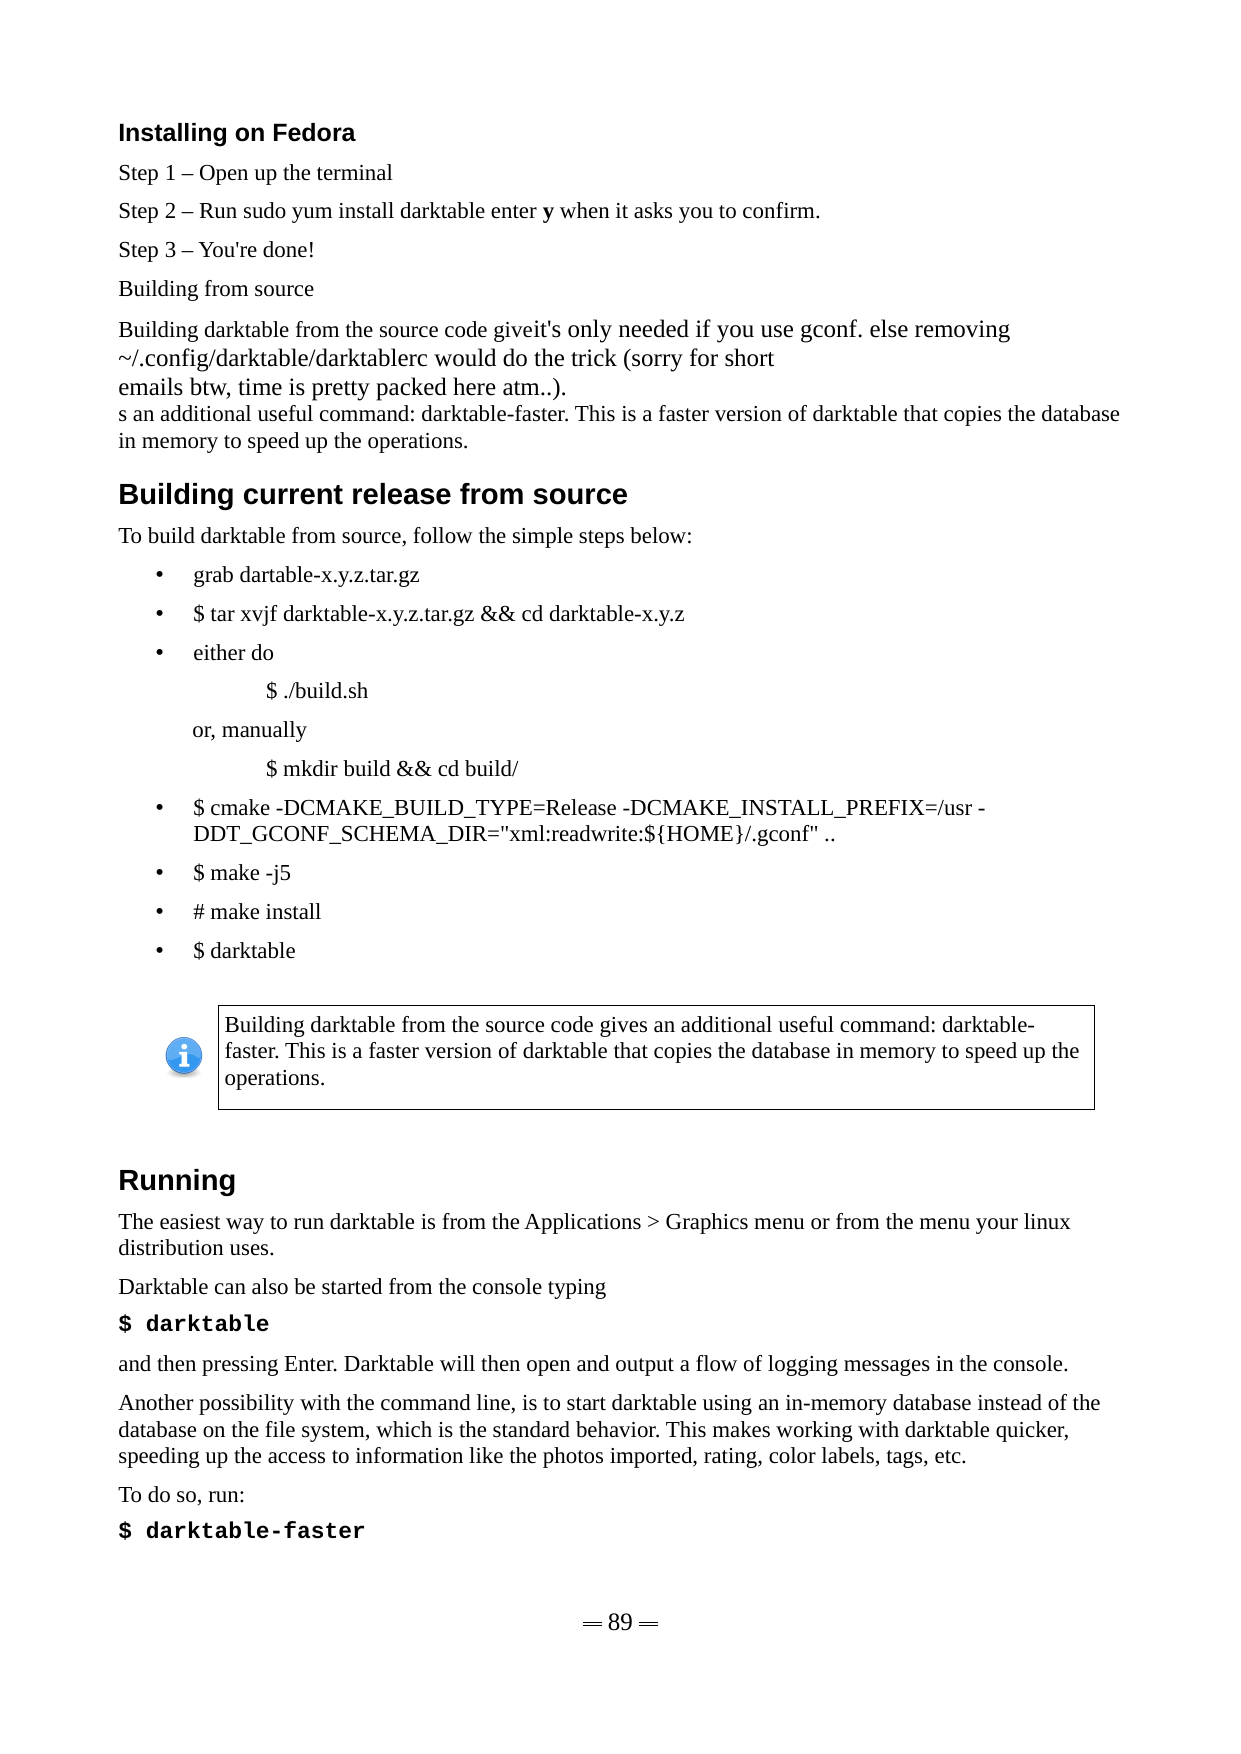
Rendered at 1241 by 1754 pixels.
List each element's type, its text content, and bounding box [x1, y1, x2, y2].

table_header [149, 1005, 218, 1109]
text Step 1 – Open up the terminal [118, 159, 1122, 185]
text and then pressing Enter. Darktable will then open and output a flow of logging messages in the console. [118, 1350, 1122, 1377]
subtitle Running [118, 1163, 1122, 1196]
text Darktable can also be started from the console typing [118, 1273, 1122, 1299]
text Step 2 – Run sudo yum install darktable enter y when it asks you to confirm. [118, 197, 1122, 224]
text $ darktable [118, 1312, 1122, 1338]
text To do so, run: [118, 1481, 1122, 1507]
text Another possibility with the command line, is to start darktable using an in-memory database instead of the database on the file system, which is the standard behavior. This makes working with darktable quicker, speeding up the access to information like the photos imported, rating, color labels, tags, etc. [118, 1389, 1122, 1468]
list $ cmake -DCMAKE_BUILD_TYPE=Release -DCMAKE_INSTALL_PREFIX=/usr -DDT_GCONF_SCHEMA_DIR="xml:readwrite:${HOME}/.gconf" .. [156, 794, 1122, 847]
list $ make -j5 [156, 859, 1122, 886]
text $ ./build.sh [118, 677, 1122, 704]
text $ mkdir build && cd build/ [118, 755, 1122, 781]
list # make install [156, 898, 1122, 924]
text Building darktable from the source code giveit's only needed if you use gconf. else removing ~/.config/darktable/darktablerc would do the trick (sorry for short emails btw, time is pretty packed here atm..). s an additional useful command: darktable-faster. This is a faster version of darktable that copies the database in memory to speed up the operations. [118, 314, 1122, 453]
list $ tar xvjf darktable-x.y.z.tar.gz && cd darktable-x.y.z [156, 600, 1122, 626]
list grab dartable-x.y.z.tar.gz [156, 561, 1122, 587]
text To build darktable from source, follow the simple steps below: [118, 522, 1122, 548]
text $ darktable-faster [118, 1520, 1122, 1546]
text or, manually [118, 716, 1122, 743]
text The easiest way to run darktable is from the Applications > Graphics menu or from the menu your linux distribution uses. [118, 1208, 1122, 1261]
picture [163, 1037, 204, 1078]
list $ darktable [156, 937, 1122, 963]
subtitle Installing on Fedora [118, 118, 1122, 147]
table_header Building darktable from the source code gives an additional useful command: darktable-faster. This is a faster version of darktable that copies the database in memory to speed up the operations. [219, 1006, 1094, 1109]
subtitle Building current release from source [118, 477, 1122, 510]
text Building from source [118, 275, 1122, 302]
list either do [156, 638, 1122, 665]
text Step 3 – You're done! [118, 236, 1122, 263]
